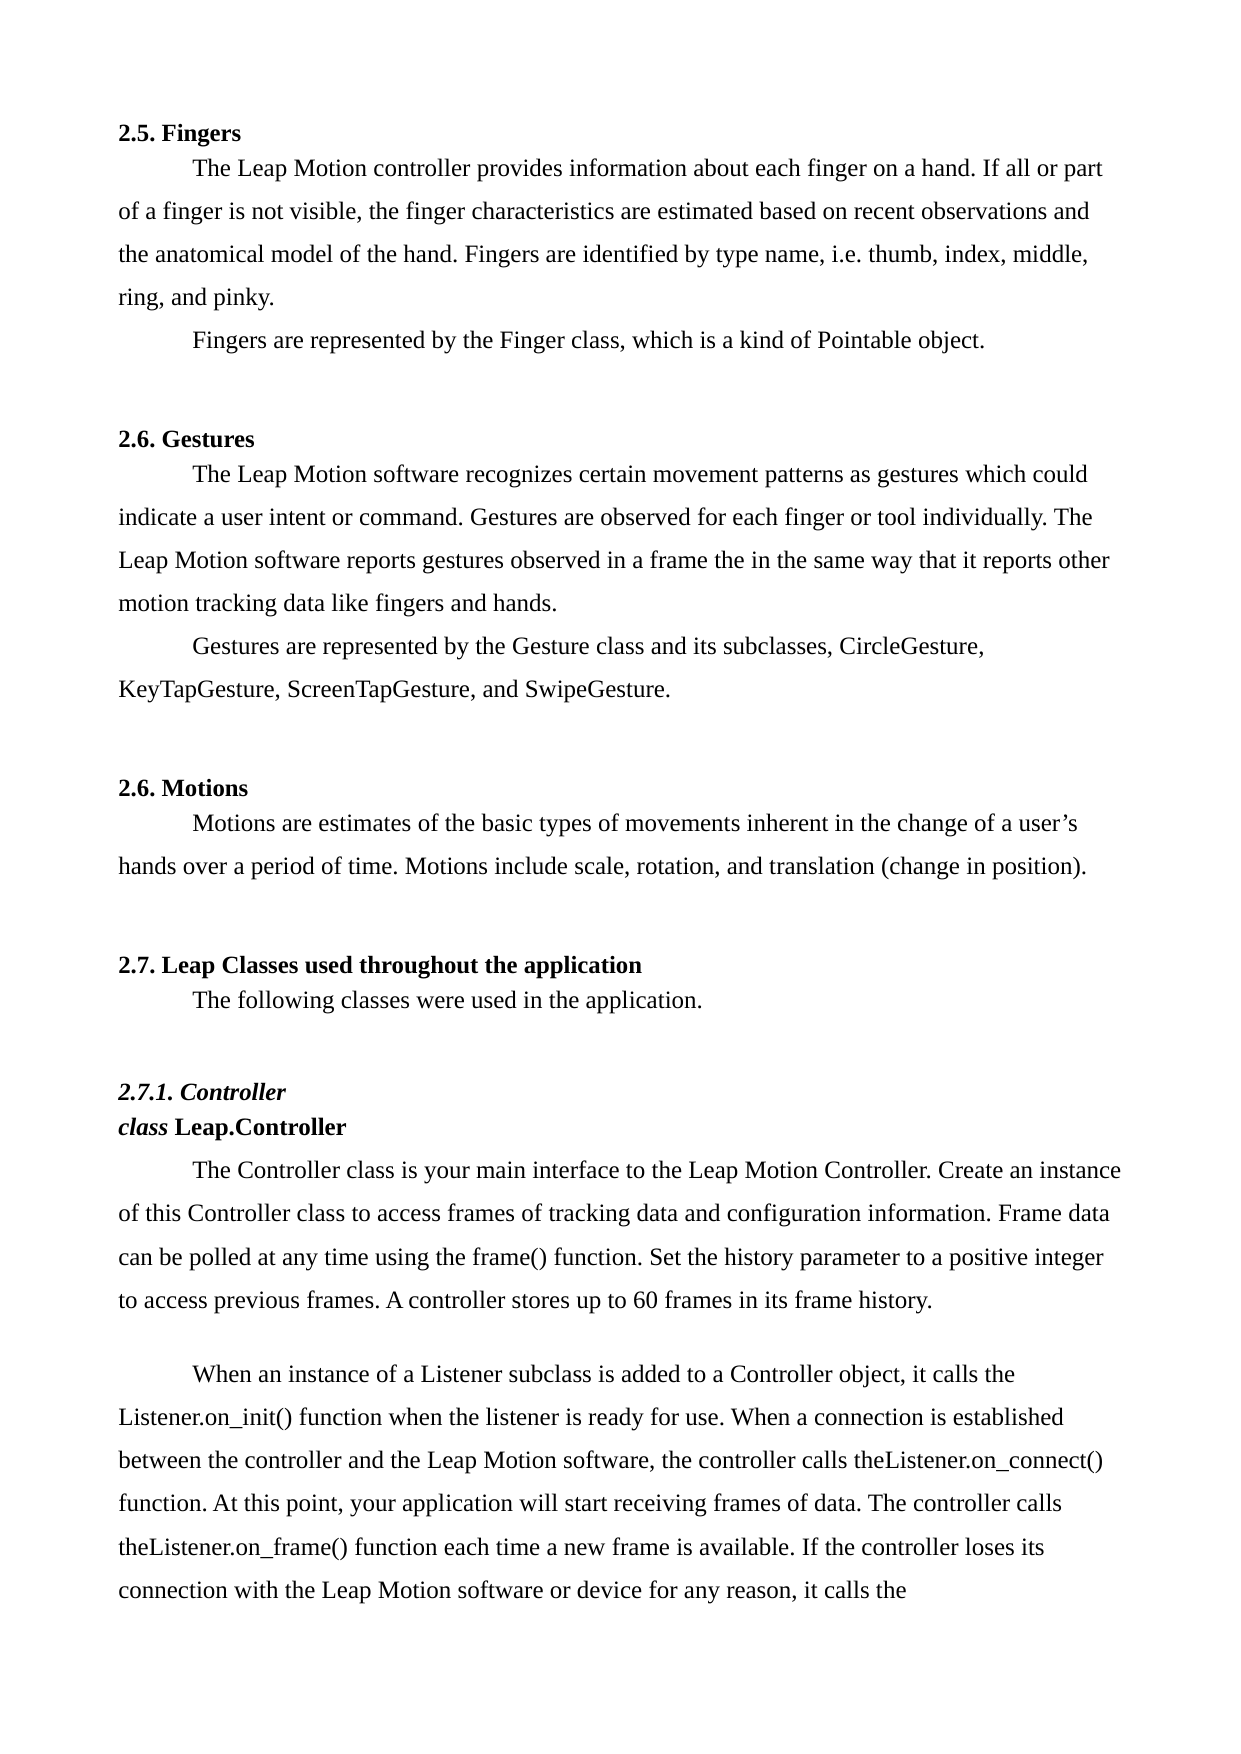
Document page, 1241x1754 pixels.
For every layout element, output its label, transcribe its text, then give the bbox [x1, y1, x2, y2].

text The Controller class is your main interface to the Leap Motion Controller. Create an instance of this Controller class to access frames of tracking data and configuration information. Frame data can be polled at any time using the frame() function. Set the history parameter to a positive integer to access previous frames. A controller stores up to 60 frames in its frame history. [118, 1155, 1122, 1313]
subtitle 2.6. Motions [118, 773, 1122, 802]
text The Leap Motion software recognizes certain movement patterns as gestures which could indicate a user intent or command. Gestures are observed for each finger or tool individually. The Leap Motion software reports gestures observed in a frame the in the same way that it reports other motion tracking data like fingers and hands. [118, 459, 1122, 617]
subtitle 2.7. Leap Classes used throughout the application [118, 950, 1122, 979]
subtitle 2.5. Fingers [118, 118, 1122, 147]
text Fingers are represented by the Finger class, which is a kind of Pointable object. [118, 325, 1122, 354]
text Motions are estimates of the basic types of movements inherent in the change of a user’s hands over a period of time. Motions include scale, rotation, and translation (change in position). [118, 808, 1122, 880]
subtitle 2.7.1. Controller [118, 1077, 1122, 1106]
text The Leap Motion controller provides information about each finger on a hand. If all or part of a finger is not visible, the finger characteristics are estimated based on recent observations and the anatomical model of the hand. Fingers are identified by type name, i.e. thumb, index, middle, ring, and pinky. [118, 153, 1122, 311]
subtitle 2.6. Gestures [118, 424, 1122, 453]
text The following classes were used in the application. [118, 985, 1122, 1014]
subtitle class Leap.Controller [118, 1112, 1122, 1141]
text Gestures are represented by the Gesture class and its subclasses, CircleGesture, KeyTapGesture, ScreenTapGesture, and SwipeGesture. [118, 631, 1122, 703]
text When an instance of a Listener subclass is added to a Controller object, it calls the Listener.on_init() function when the listener is ready for use. When a connection is established between the controller and the Leap Motion software, the controller calls theListener.on_connect() function. At this point, your application will start receiving frames of data. The controller calls theListener.on_frame() function each time a new frame is available. If the controller loses its connection with the Leap Motion software or device for any reason, it calls the [118, 1359, 1122, 1603]
